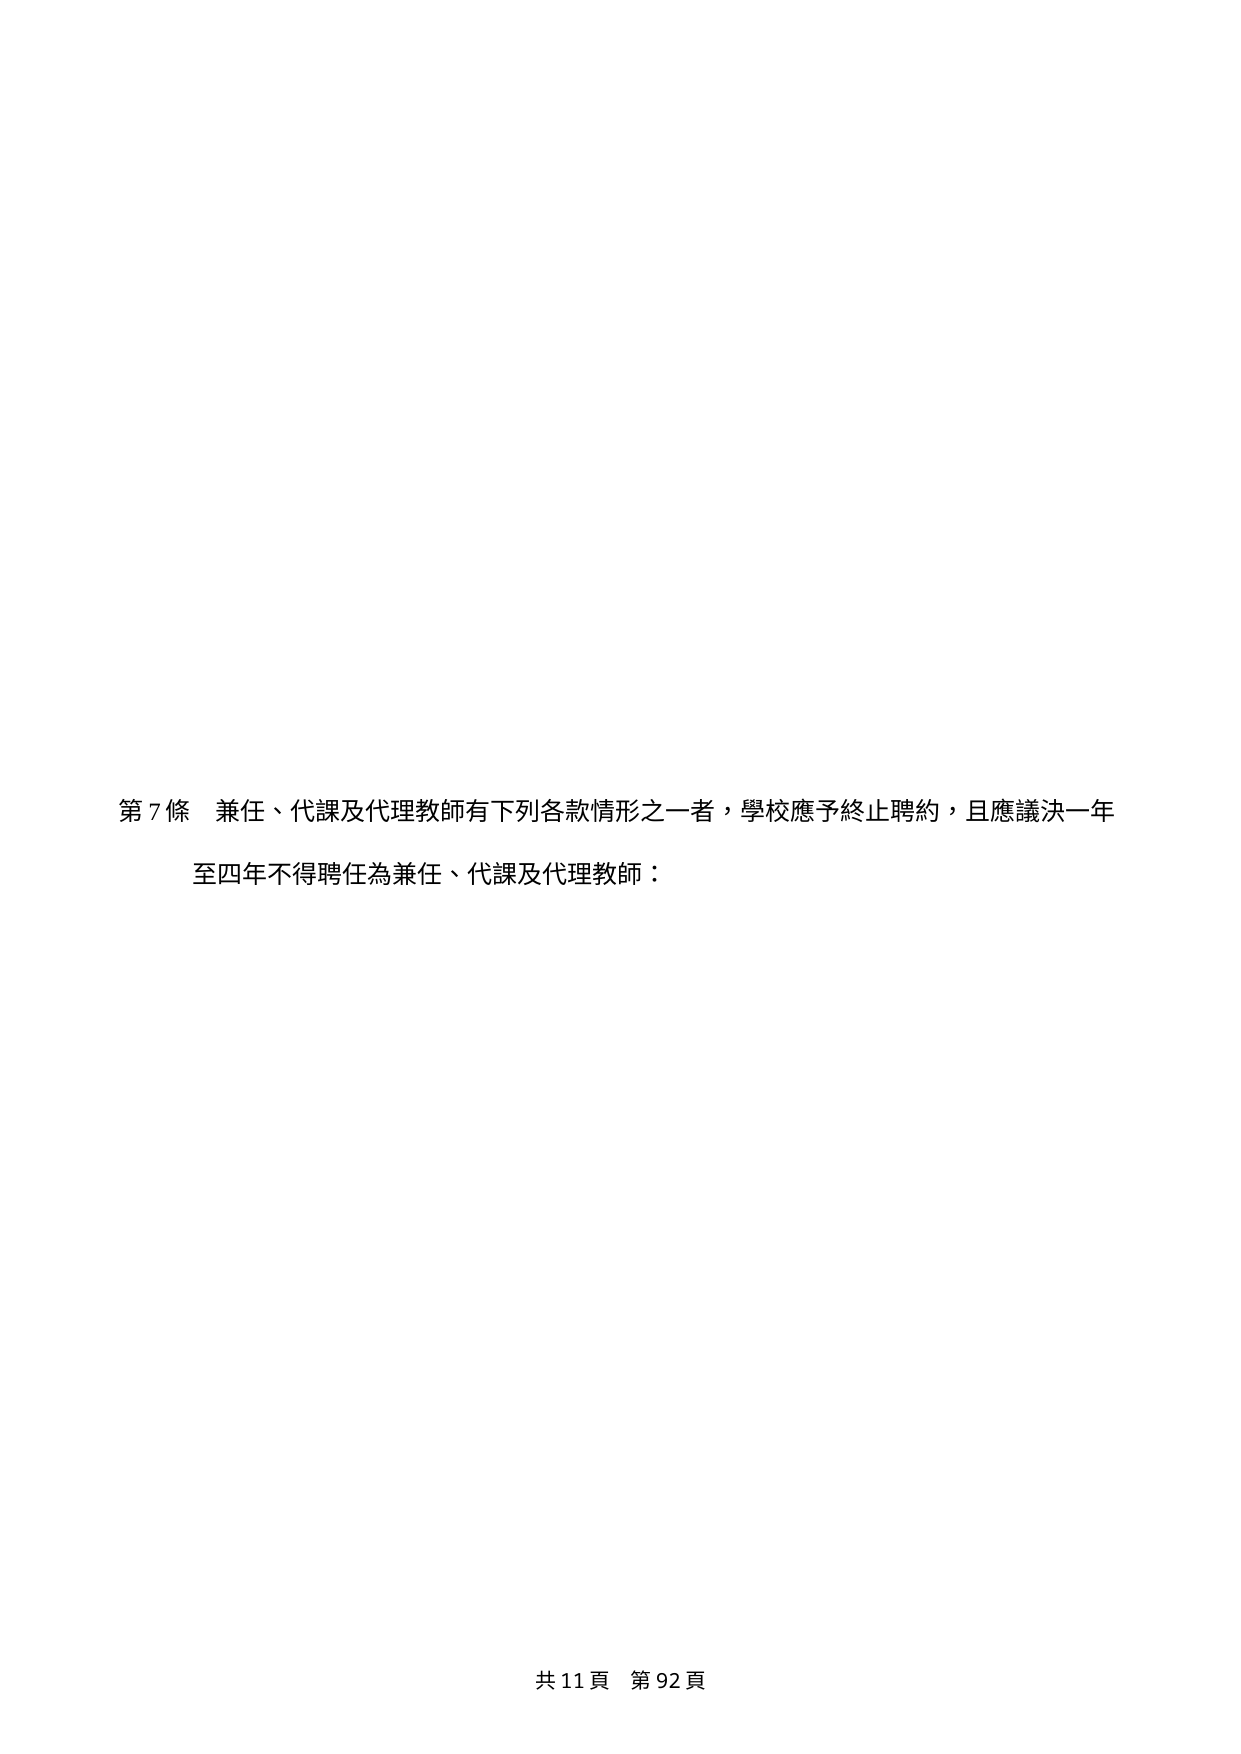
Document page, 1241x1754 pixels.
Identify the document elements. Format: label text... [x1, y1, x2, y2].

text 第7條 兼任、代課及代理教師有下列各款情形之一者，學校應予終止聘約，且應議決一年至四年不得聘任為兼任、代課及代理教師： [118, 768, 1122, 893]
